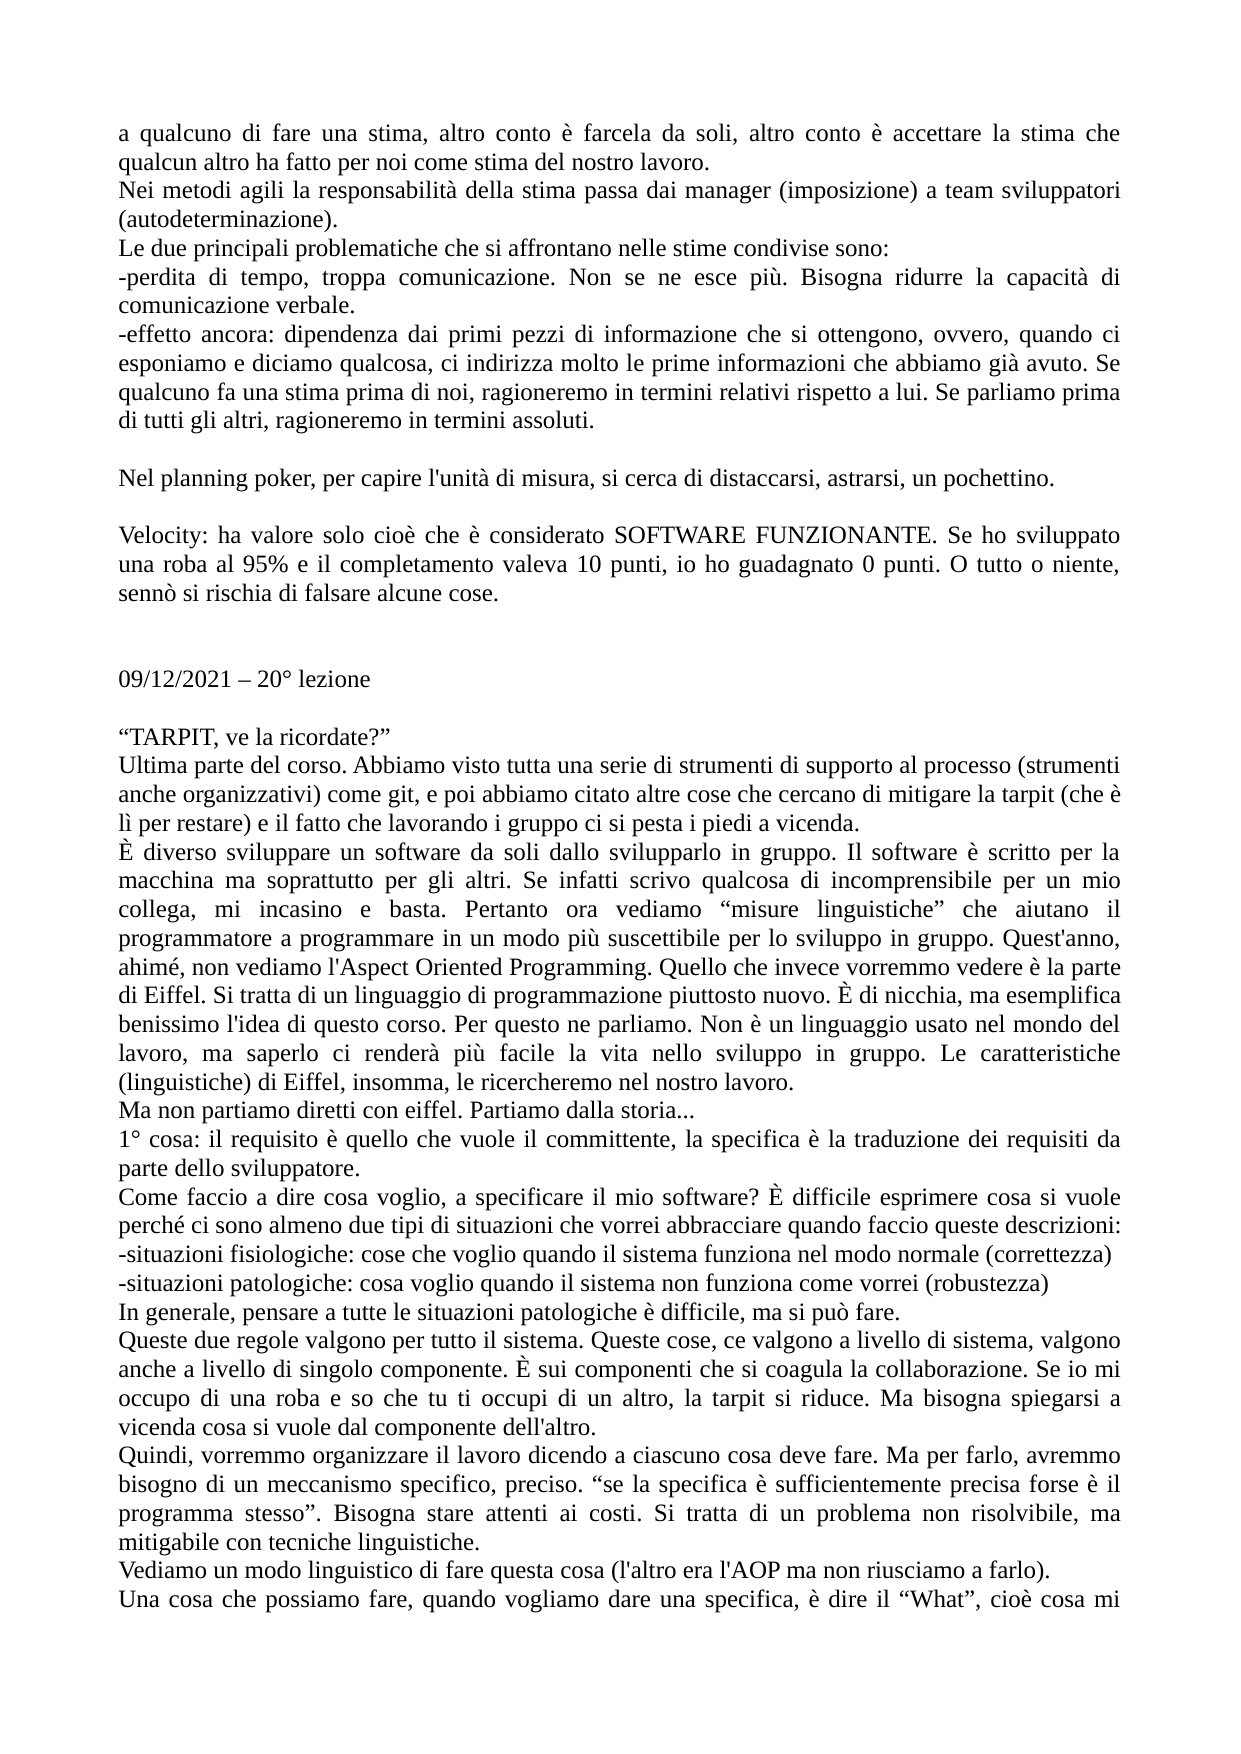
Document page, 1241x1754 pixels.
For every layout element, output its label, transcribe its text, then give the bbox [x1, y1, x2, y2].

text Come faccio a dire cosa voglio, a specificare il mio software? È difficile esprimere cosa si vuole perché ci sono almeno due tipi di situazioni che vorrei abbracciare quando faccio queste descrizioni: [118, 1182, 1122, 1239]
text 09/12/2021 – 20° lezione [118, 664, 1122, 693]
text Queste due regole valgono per tutto il sistema. Queste cose, ce valgono a livello di sistema, valgono anche a livello di singolo componente. È sui componenti che si coagula la collaborazione. Se io mi occupo di una roba e so che tu ti occupi di un altro, la tarpit si riduce. Ma bisogna spiegarsi a vicenda cosa si vuole dal componente dell'altro. [118, 1326, 1122, 1441]
text -situazioni patologiche: cosa voglio quando il sistema non funziona come vorrei (robustezza) [118, 1268, 1122, 1297]
text 1° cosa: il requisito è quello che vuole il committente, la specifica è la traduzione dei requisiti da parte dello sviluppatore. [118, 1124, 1122, 1182]
text -situazioni fisiologiche: cose che voglio quando il sistema funziona nel modo normale (correttezza) [118, 1239, 1122, 1268]
text -effetto ancora: dipendenza dai primi pezzi di informazione che si ottengono, ovvero, quando ci esponiamo e diciamo qualcosa, ci indirizza molto le prime informazioni che abbiamo già avuto. Se qualcuno fa una stima prima di noi, ragioneremo in termini relativi rispetto a lui. Se parliamo prima di tutti gli altri, ragioneremo in termini assoluti. [118, 319, 1122, 434]
text Le due principali problematiche che si affrontano nelle stime condivise sono: [118, 233, 1122, 262]
text È diverso sviluppare un software da soli dallo svilupparlo in gruppo. Il software è scritto per la macchina ma soprattutto per gli altri. Se infatti scrivo qualcosa di incomprensibile per un mio collega, mi incasino e basta. Pertanto ora vediamo “misure linguistiche” che aiutano il programmatore a programmare in un modo più suscettibile per lo sviluppo in gruppo. Quest'anno, ahimé, non vediamo l'Aspect Oriented Programming. Quello che invece vorremmo vedere è la parte di Eiffel. Si tratta di un linguaggio di programmazione piuttosto nuovo. È di nicchia, ma esemplifica benissimo l'idea di questo corso. Per questo ne parliamo. Non è un linguaggio usato nel mondo del lavoro, ma saperlo ci renderà più facile la vita nello sviluppo in gruppo. Le caratteristiche (linguistiche) di Eiffel, insomma, le ricercheremo nel nostro lavoro. [118, 837, 1122, 1096]
text Nei metodi agili la responsabilità della stima passa dai manager (imposizione) a team sviluppatori (autodeterminazione). [118, 176, 1122, 233]
text Quindi, vorremmo organizzare il lavoro dicendo a ciascuno cosa deve fare. Ma per farlo, avremmo bisogno di un meccanismo specifico, preciso. “se la specifica è sufficientemente precisa forse è il programma stesso”. Bisogna stare attenti ai costi. Si tratta di un problema non risolvibile, ma mitigabile con tecniche linguistiche. [118, 1441, 1122, 1556]
text Ultima parte del corso. Abbiamo visto tutta una serie di strumenti di supporto al processo (strumenti anche organizzativi) come git, e poi abbiamo citato altre cose che cercano di mitigare la tarpit (che è lì per restare) e il fatto che lavorando i gruppo ci si pesta i piedi a vicenda. [118, 751, 1122, 837]
text Nel planning poker, per capire l'unità di misura, si cerca di distaccarsi, astrarsi, un pochettino. [118, 463, 1122, 492]
text Vediamo un modo linguistico di fare questa cosa (l'altro era l'AOP ma non riusciamo a farlo). [118, 1556, 1122, 1584]
text Una cosa che possiamo fare, quando vogliamo dare una specifica, è dire il “What”, cioè cosa mi [118, 1584, 1122, 1613]
text In generale, pensare a tutte le situazioni patologiche è difficile, ma si può fare. [118, 1297, 1122, 1326]
text a qualcuno di fare una stima, altro conto è farcela da soli, altro conto è accettare la stima che qualcun altro ha fatto per noi come stima del nostro lavoro. [118, 118, 1122, 176]
text Ma non partiamo diretti con eiffel. Partiamo dalla storia... [118, 1096, 1122, 1124]
text “TARPIT, ve la ricordate?” [118, 722, 1122, 751]
text Velocity: ha valore solo cioè che è considerato SOFTWARE FUNZIONANTE. Se ho sviluppato una roba al 95% e il completamento valeva 10 punti, io ho guadagnato 0 punti. O tutto o niente, sennò si rischia di falsare alcune cose. [118, 521, 1122, 607]
text -perdita di tempo, troppa comunicazione. Non se ne esce più. Bisogna ridurre la capacità di comunicazione verbale. [118, 262, 1122, 319]
